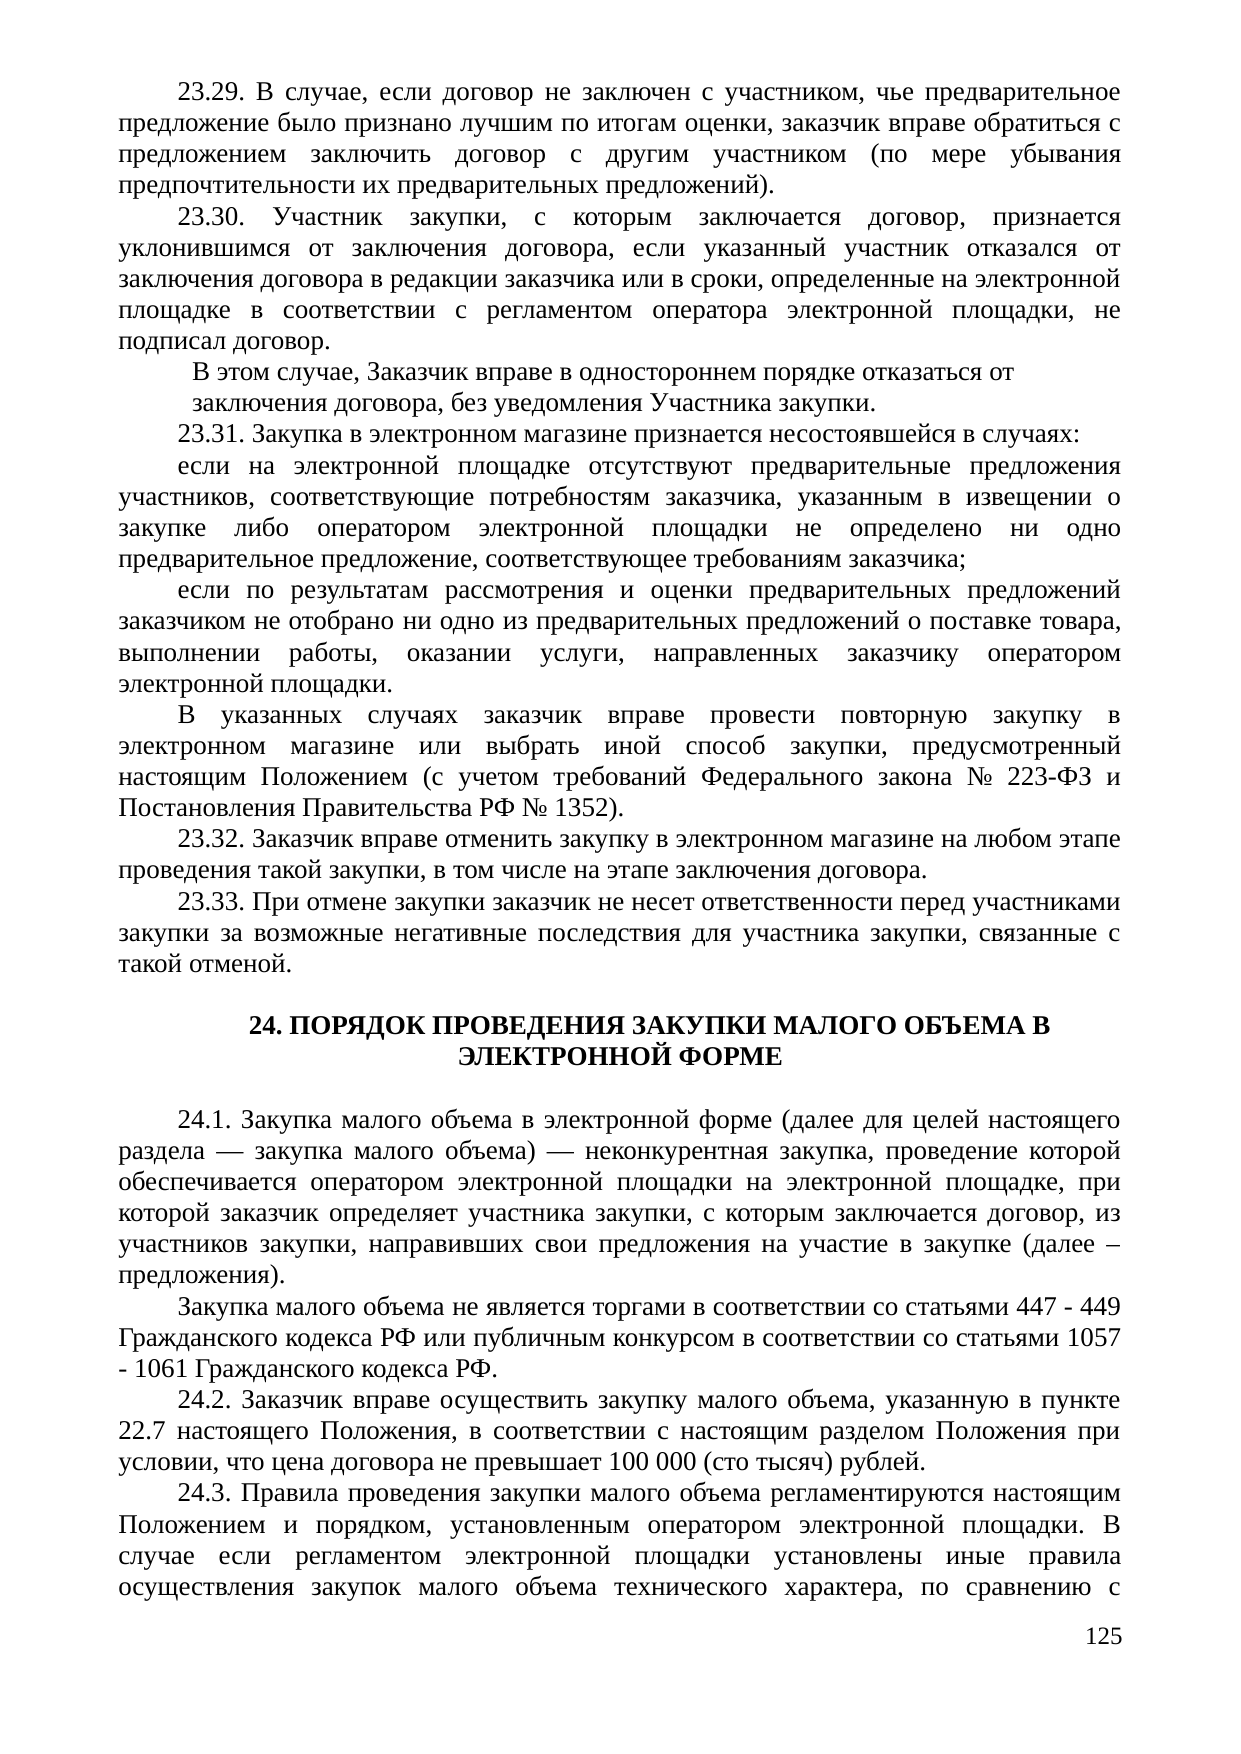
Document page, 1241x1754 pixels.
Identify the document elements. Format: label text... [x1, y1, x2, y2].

text 24. ПОРЯДОК ПРОВЕДЕНИЯ ЗАКУПКИ МАЛОГО ОБЪЕМА В ЭЛЕКТРОННОЙ ФОРМЕ [118, 1009, 1122, 1072]
list 23.29. В случае, если договор не заключен с участником, чье предварительное предложение было признано лучшим по итогам оценки, заказчик вправе обратиться с предложением заключить договор с другим участником (по мере убывания предпочтительности их предварительных предложений). [118, 75, 1122, 199]
list 23.30. Участник закупки, с которым заключается договор, признается уклонившимся от заключения договора, если указанный участник отказался от заключения договора в редакции заказчика или в сроки, определенные на электронной площадке в соответствии с регламентом оператора электронной площадки, не подписал договор. [118, 199, 1122, 355]
list если по результатам рассмотрения и оценки предварительных предложений заказчиком не отобрано ни одно из предварительных предложений о поставке товара, выполнении работы, оказании услуги, направленных заказчику оператором электронной площадки. [118, 573, 1122, 698]
text 24.2. Заказчик вправе осуществить закупку малого объема, указанную в пункте 22.7 настоящего Положения, в соответствии с настоящим разделом Положения при условии, что цена договора не превышает 100 000 (сто тысяч) рублей. [118, 1383, 1122, 1477]
list В этом случае, Заказчик вправе в одностороннем порядке отказаться от заключения договора, без уведомления Участника закупки. [192, 355, 1122, 418]
list если на электронной площадке отсутствуют предварительные предложения участников, соответствующие потребностям заказчика, указанным в извещении о закупке либо оператором электронной площадки не определено ни одно предварительное предложение, соответствующее требованиям заказчика; [118, 449, 1122, 573]
text 23.32. Заказчик вправе отменить закупку в электронном магазине на любом этапе проведения такой закупки, в том числе на этапе заключения договора. [118, 822, 1122, 885]
text 24.1. Закупка малого объема в электронной форме (далее для целей настоящего раздела — закупка малого объема) — неконкурентная закупка, проведение которой обеспечивается оператором электронной площадки на электронной площадке, при которой заказчик определяет участника закупки, с которым заключается договор, из участников закупки, направивших свои предложения на участие в закупке (далее – предложения). [118, 1103, 1122, 1290]
text 23.33. При отмене закупки заказчик не несет ответственности перед участниками закупки за возможные негативные последствия для участника закупки, связанные с такой отменой. [118, 885, 1122, 978]
text Закупка малого объема не является торгами в соответствии со статьями 447 - 449 Гражданского кодекса РФ или публичным конкурсом в соответствии со статьями 1057 - 1061 Гражданского кодекса РФ. [118, 1290, 1122, 1383]
text 24.3. Правила проведения закупки малого объема регламентируются настоящим Положением и порядком, установленным оператором электронной площадки. В случае если регламентом электронной площадки установлены иные правила осуществления закупок малого объема технического характера, по сравнению с [118, 1477, 1122, 1601]
list В указанных случаях заказчик вправе провести повторную закупку в электронном магазине или выбрать иной способ закупки, предусмотренный настоящим Положением (с учетом требований Федерального закона № 223-ФЗ и Постановления Правительства РФ № 1352). [118, 698, 1122, 822]
list 23.31. Закупка в электронном магазине признается несостоявшейся в случаях: [118, 418, 1122, 449]
